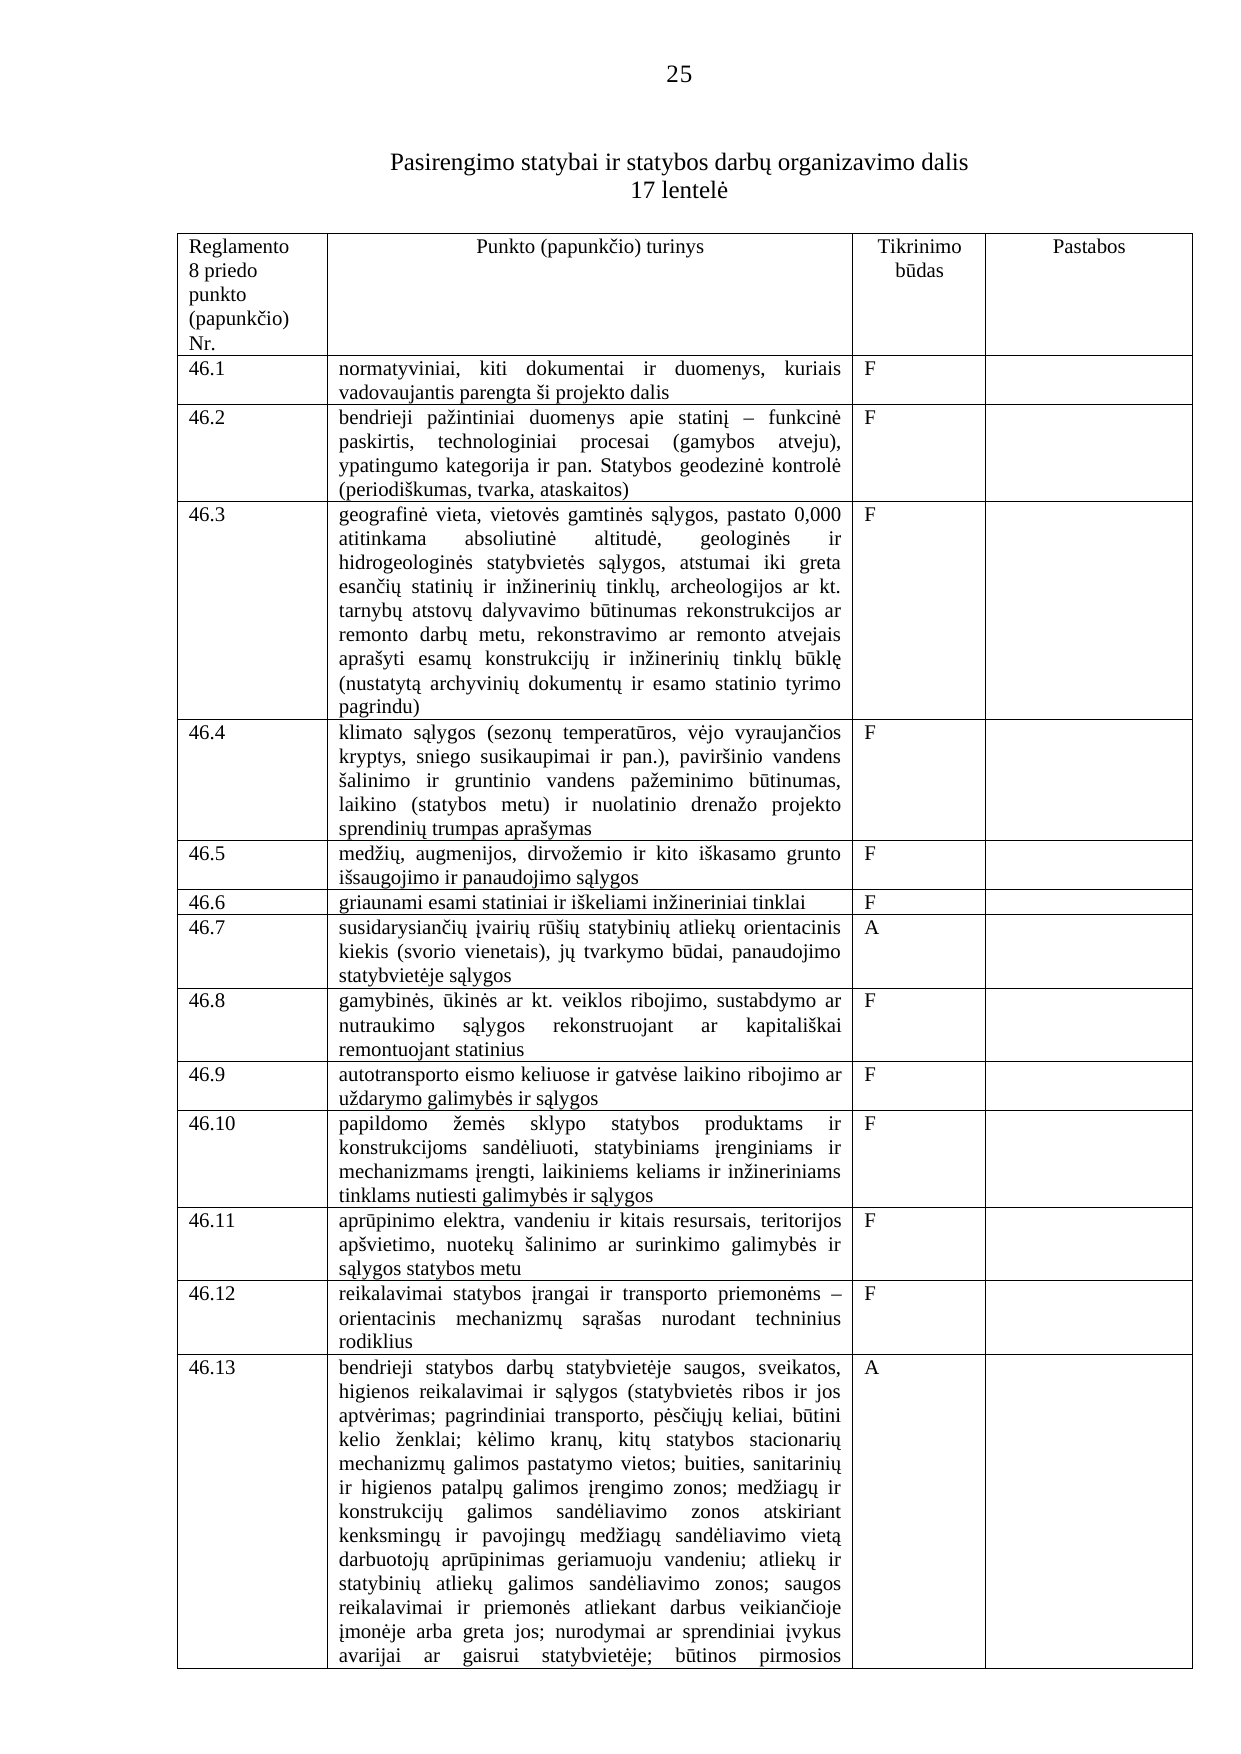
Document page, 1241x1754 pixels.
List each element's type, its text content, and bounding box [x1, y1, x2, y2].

table_cell [986, 1208, 1192, 1280]
table_cell F [853, 1208, 985, 1280]
table_cell F [853, 356, 985, 404]
table_cell 46.2 [178, 405, 327, 501]
table_cell 46.8 [178, 989, 327, 1061]
table_cell F [853, 989, 985, 1061]
table_cell bendrieji statybos darbų statybvietėje saugos, sveikatos, higienos reikalavimai ir sąlygos (statybvietės ribos ir jos aptvėrimas; pagrindiniai transporto, pėsčiųjų keliai, būtini kelio ženklai; kėlimo kranų, kitų statybos stacionarių mechanizmų galimos pastatymo vietos; buities, sanitarinių ir higienos patalpų galimos įrengimo zonos; medžiagų ir konstrukcijų galimos sandėliavimo zonos atskiriant kenksmingų ir pavojingų medžiagų sandėliavimo vietą darbuotojų aprūpinimas geriamuoju vandeniu; atliekų ir statybinių atliekų galimos sandėliavimo zonos; saugos reikalavimai ir priemonės atliekant darbus veikiančioje įmonėje arba greta jos; nurodymai ar sprendiniai įvykus avarijai ar gaisrui statybvietėje; būtinos pirmosios [328, 1355, 852, 1667]
table_cell F [853, 502, 985, 718]
table_cell [986, 720, 1192, 840]
table_header Tikrinimo būdas [853, 234, 985, 354]
table_cell F [853, 1062, 985, 1110]
table_cell klimato sąlygos (sezonų temperatūros, vėjo vyraujančios kryptys, sniego susikaupimai ir pan.), paviršinio vandens šalinimo ir gruntinio vandens pažeminimo būtinumas, laikino (statybos metu) ir nuolatinio drenažo projekto sprendinių trumpas aprašymas [328, 720, 852, 840]
table_cell A [853, 915, 985, 987]
table_cell [986, 989, 1192, 1061]
table_cell bendrieji pažintiniai duomenys apie statinį – funkcinė paskirtis, technologiniai procesai (gamybos atveju), ypatingumo kategorija ir pan. Statybos geodezinė kontrolė (periodiškumas, tvarka, ataskaitos) [328, 405, 852, 501]
table_header Punkto (papunkčio) turinys [328, 234, 852, 354]
table_cell griaunami esami statiniai ir iškeliami inžineriniai tinklai [328, 890, 852, 914]
table_cell [986, 1355, 1192, 1667]
table_cell medžių, augmenijos, dirvožemio ir kito iškasamo grunto išsaugojimo ir panaudojimo sąlygos [328, 841, 852, 889]
table_cell 46.9 [178, 1062, 327, 1110]
table_cell F [853, 405, 985, 501]
table_cell reikalavimai statybos įrangai ir transporto priemonėms – orientacinis mechanizmų sąrašas nurodant techninius rodiklius [328, 1281, 852, 1353]
text Pasirengimo statybai ir statybos darbų organizavimo dalis [177, 147, 1181, 176]
table_cell 46.1 [178, 356, 327, 404]
table_cell 46.5 [178, 841, 327, 889]
table_cell 46.6 [178, 890, 327, 914]
table_header Reglamento 8 priedo punkto (papunkčio) Nr. [178, 234, 327, 354]
table_cell A [853, 1355, 985, 1667]
table_cell [986, 405, 1192, 501]
text 17 lentelė [177, 176, 1181, 204]
table_cell papildomo žemės sklypo statybos produktams ir konstrukcijoms sandėliuoti, statybiniams įrenginiams ir mechanizmams įrengti, laikiniems keliams ir inžineriniams tinklams nutiesti galimybės ir sąlygos [328, 1111, 852, 1207]
table_cell 46.13 [178, 1355, 327, 1667]
table_cell F [853, 890, 985, 914]
table_cell aprūpinimo elektra, vandeniu ir kitais resursais, teritorijos apšvietimo, nuotekų šalinimo ar surinkimo galimybės ir sąlygos statybos metu [328, 1208, 852, 1280]
table_cell [986, 502, 1192, 718]
table_cell autotransporto eismo keliuose ir gatvėse laikino ribojimo ar uždarymo galimybės ir sąlygos [328, 1062, 852, 1110]
table_cell [986, 890, 1192, 914]
table_cell F [853, 841, 985, 889]
table_cell F [853, 720, 985, 840]
table_cell [986, 356, 1192, 404]
table_cell 46.10 [178, 1111, 327, 1207]
table_cell 46.7 [178, 915, 327, 987]
table_cell normatyviniai, kiti dokumentai ir duomenys, kuriais vadovaujantis parengta ši projekto dalis [328, 356, 852, 404]
table_cell 46.4 [178, 720, 327, 840]
table_cell susidarysiančių įvairių rūšių statybinių atliekų orientacinis kiekis (svorio vienetais), jų tvarkymo būdai, panaudojimo statybvietėje sąlygos [328, 915, 852, 987]
table_cell 46.12 [178, 1281, 327, 1353]
table_cell [986, 1062, 1192, 1110]
table_cell [986, 1281, 1192, 1353]
table_cell geografinė vieta, vietovės gamtinės sąlygos, pastato 0,000 atitinkama absoliutinė altitudė, geologinės ir hidrogeologinės statybvietės sąlygos, atstumai iki greta esančių statinių ir inžinerinių tinklų, archeologijos ar kt. tarnybų atstovų dalyvavimo būtinumas rekonstrukcijos ar remonto darbų metu, rekonstravimo ar remonto atvejais aprašyti esamų konstrukcijų ir inžinerinių tinklų būklę (nustatytą archyvinių dokumentų ir esamo statinio tyrimo pagrindu) [328, 502, 852, 718]
table_cell [986, 915, 1192, 987]
table_cell [986, 1111, 1192, 1207]
table_header Pastabos [986, 234, 1192, 354]
table_cell [986, 841, 1192, 889]
table_cell 46.3 [178, 502, 327, 718]
table_cell F [853, 1281, 985, 1353]
table_cell 46.11 [178, 1208, 327, 1280]
table_cell gamybinės, ūkinės ar kt. veiklos ribojimo, sustabdymo ar nutraukimo sąlygos rekonstruojant ar kapitališkai remontuojant statinius [328, 989, 852, 1061]
table_cell F [853, 1111, 985, 1207]
